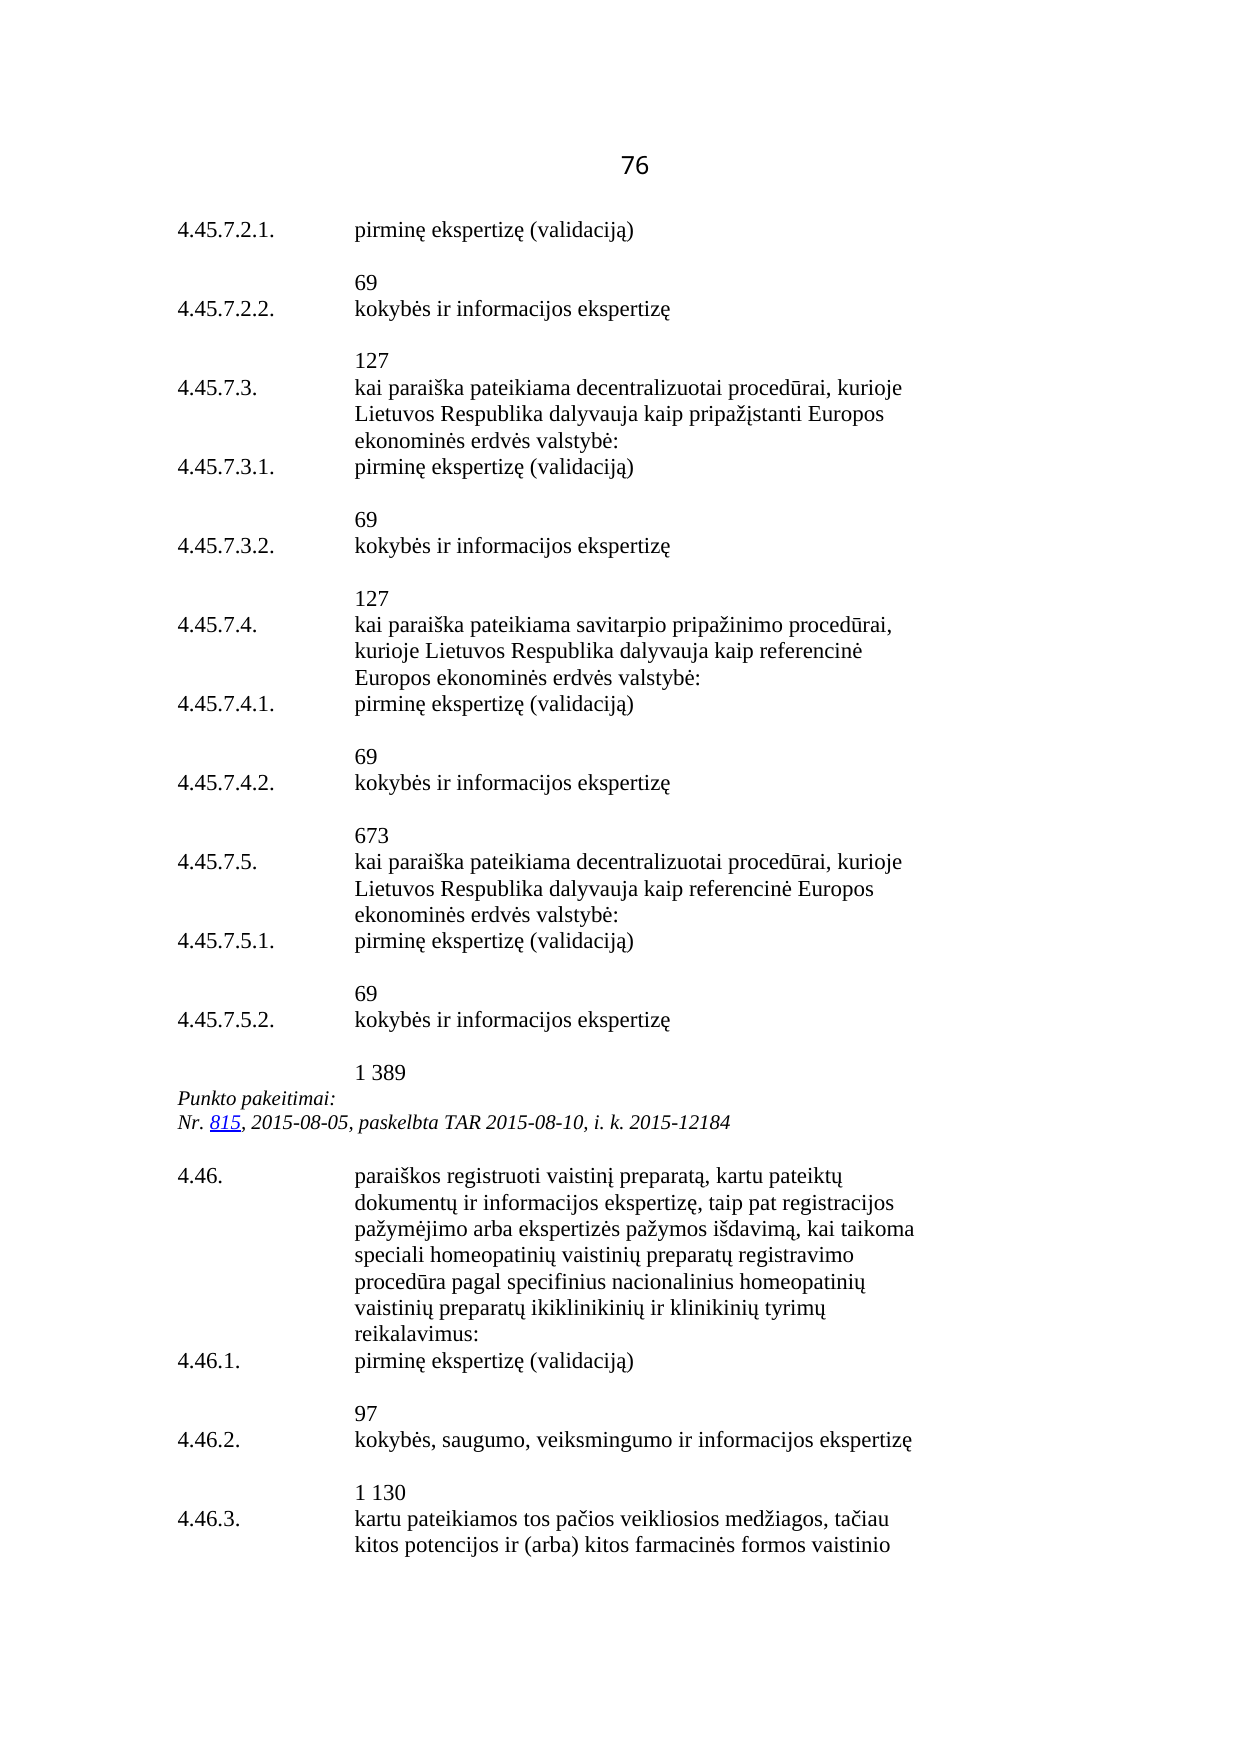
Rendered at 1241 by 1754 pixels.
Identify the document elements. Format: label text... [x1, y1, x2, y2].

text 4.45.7.3. kai paraiška pateikiama decentralizuotai procedūrai, kurioje [177, 374, 945, 400]
text ekonominės erdvės valstybė: [354, 901, 945, 927]
text Nr. 815, 2015-08-05, paskelbta TAR 2015-08-10, i. k. 2015-12184 [177, 1109, 1093, 1134]
text kurioje Lietuvos Respublika dalyvauja kaip referencinė [354, 637, 945, 664]
text speciali homeopatinių vaistinių preparatų registravimo [354, 1241, 945, 1268]
text 4.45.7.2.1. pirminę ekspertizę (validaciją) 69 [177, 216, 945, 295]
text 4.45.7.4.2. kokybės ir informacijos ekspertizę 673 [177, 769, 945, 848]
text 4.46.1. pirminę ekspertizę (validaciją) 97 [177, 1347, 945, 1426]
text 4.46. paraiškos registruoti vaistinį preparatą, kartu pateiktų [177, 1162, 945, 1189]
text 4.45.7.5. kai paraiška pateikiama decentralizuotai procedūrai, kurioje [177, 848, 945, 875]
text ekonominės erdvės valstybė: [354, 427, 945, 453]
text reikalavimus: [354, 1321, 945, 1347]
text vaistinių preparatų ikiklinikinių ir klinikinių tyrimų [354, 1294, 945, 1321]
text Lietuvos Respublika dalyvauja kaip referencinė Europos [354, 875, 945, 901]
text procedūra pagal specifinius nacionalinius homeopatinių [354, 1268, 945, 1294]
text dokumentų ir informacijos ekspertizę, taip pat registracijos [354, 1189, 945, 1215]
text 4.45.7.3.2. kokybės ir informacijos ekspertizę 127 [177, 532, 945, 611]
text 4.45.7.4. kai paraiška pateikiama savitarpio pripažinimo procedūrai, [177, 611, 945, 637]
text 4.46.2. kokybės, saugumo, veiksmingumo ir informacijos ekspertizę 1 130 [177, 1426, 945, 1505]
text 4.45.7.2.2. kokybės ir informacijos ekspertizę 127 [177, 295, 945, 374]
text 4.45.7.3.1. pirminę ekspertizę (validaciją) 69 [177, 453, 945, 532]
text Punkto pakeitimai: [177, 1086, 1093, 1109]
text kitos potencijos ir (arba) kitos farmacinės formos vaistinio [354, 1531, 945, 1558]
text 4.45.7.4.1. pirminę ekspertizę (validaciją) 69 [177, 690, 945, 769]
text 4.45.7.5.1. pirminę ekspertizę (validaciją) 69 [177, 927, 945, 1006]
text 4.45.7.5.2. kokybės ir informacijos ekspertizę 1 389 [177, 1006, 945, 1086]
text pažymėjimo arba ekspertizės pažymos išdavimą, kai taikoma [354, 1215, 945, 1241]
text Europos ekonominės erdvės valstybė: [354, 664, 945, 690]
text 4.46.3. kartu pateikiamos tos pačios veikliosios medžiagos, tačiau [177, 1505, 945, 1531]
text Lietuvos Respublika dalyvauja kaip pripažįstanti Europos [354, 400, 945, 427]
